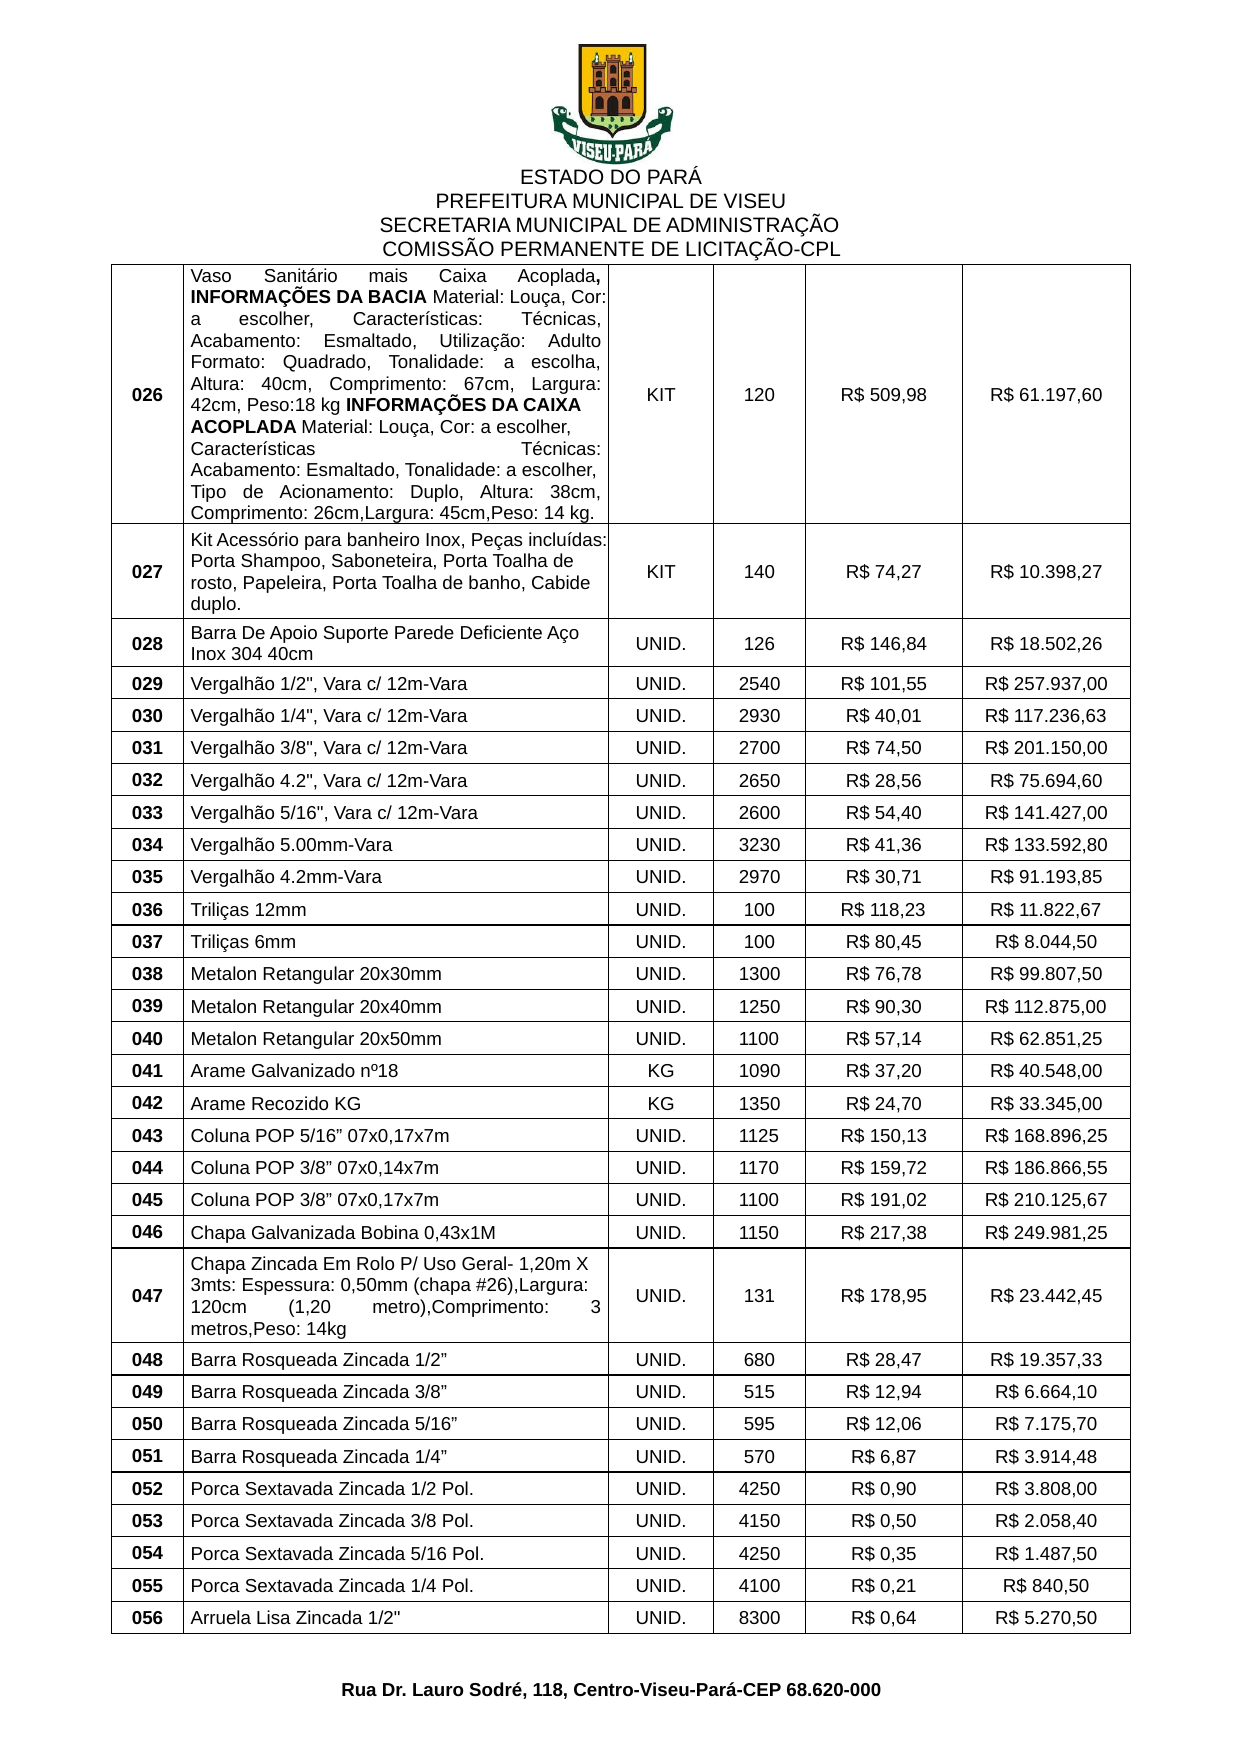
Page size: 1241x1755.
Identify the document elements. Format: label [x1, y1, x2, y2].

picture [551, 44, 674, 165]
